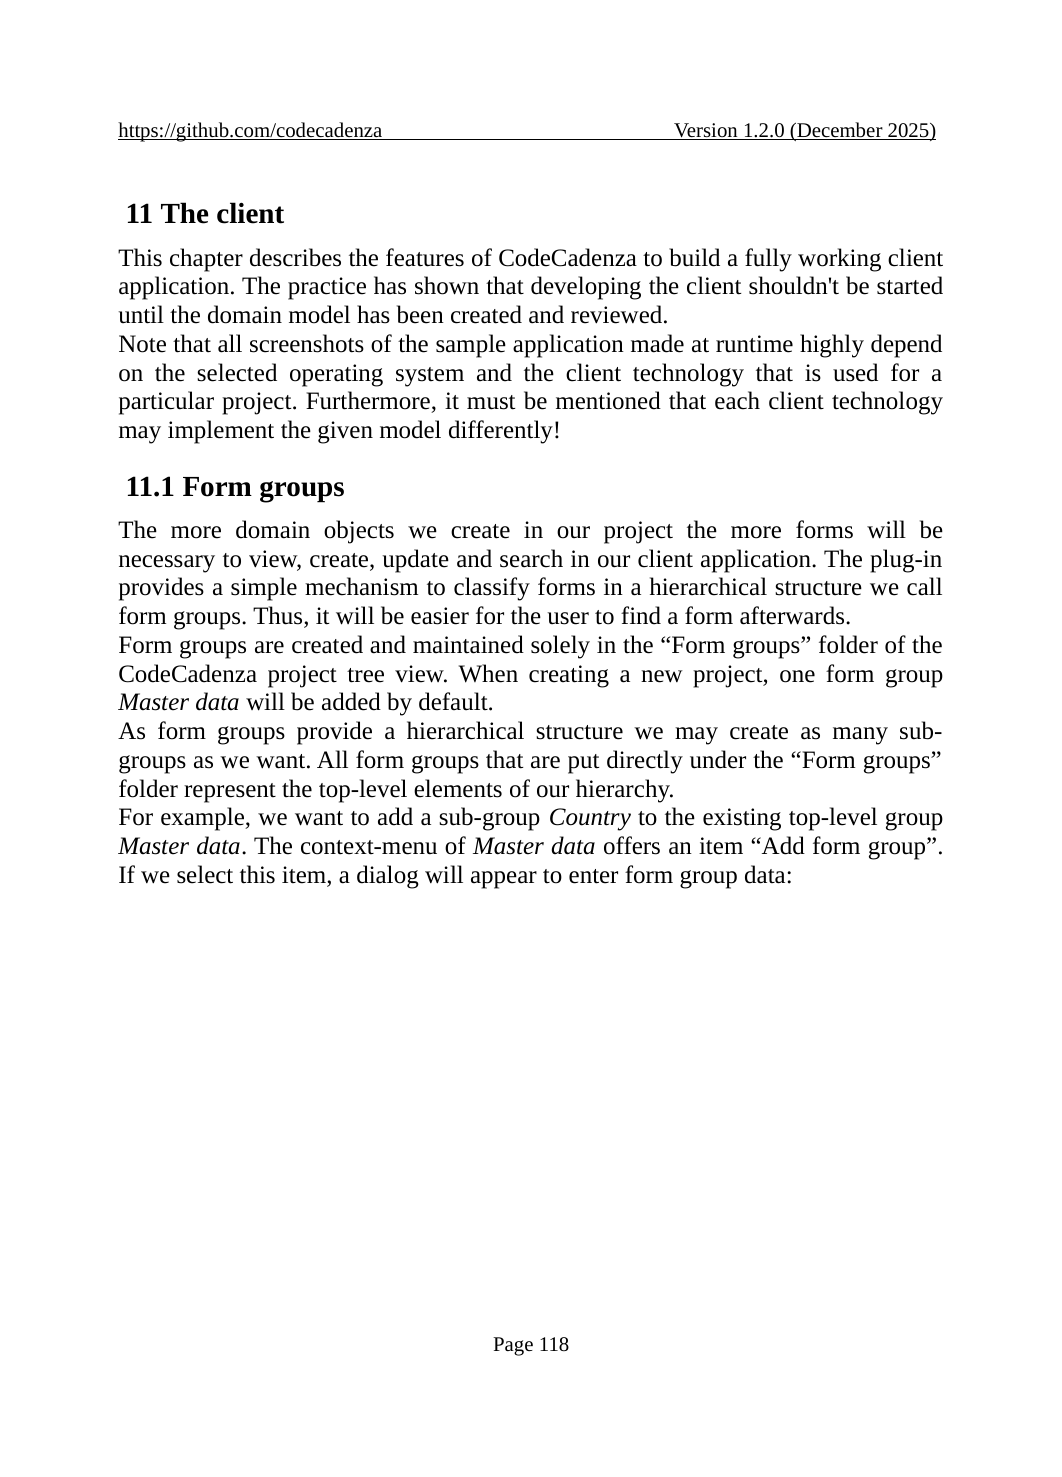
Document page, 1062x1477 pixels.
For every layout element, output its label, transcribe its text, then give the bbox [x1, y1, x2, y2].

text As form groups provide a hierarchical structure we may create as many sub-groups as we want. All form groups that are put directly under the “Form groups” folder represent the top-level elements of our hierarchy. [118, 716, 944, 802]
text For example, we want to add a sub-group Country to the existing top-level group Master data. The context-menu of Master data offers an item “Add form group”. If we select this item, a dialog will appear to enter form group data: [118, 802, 944, 889]
text Form groups are created and maintained solely in the “Form groups” folder of the CodeCadenza project tree view. When creating a new project, one form group Master data will be added by default. [118, 630, 944, 716]
text The more domain objects we create in our project the more forms will be necessary to view, create, update and search in our client application. The plug-in provides a simple mechanism to classify forms in a hierarchical structure we call form groups. Thus, it will be easier for the user to find a form afterwards. [118, 515, 944, 630]
subtitle Form groups [118, 469, 944, 502]
text This chapter describes the features of CodeCadenza to build a fully working client application. The practice has shown that developing the client shouldn't be started until the domain model has been created and reviewed. [118, 243, 944, 329]
subtitle The client [118, 197, 944, 230]
text Note that all screenshots of the sample application made at runtime highly depend on the selected operating system and the client technology that is used for a particular project. Furthermore, it must be mentioned that each client technology may implement the given model differently! [118, 329, 944, 444]
